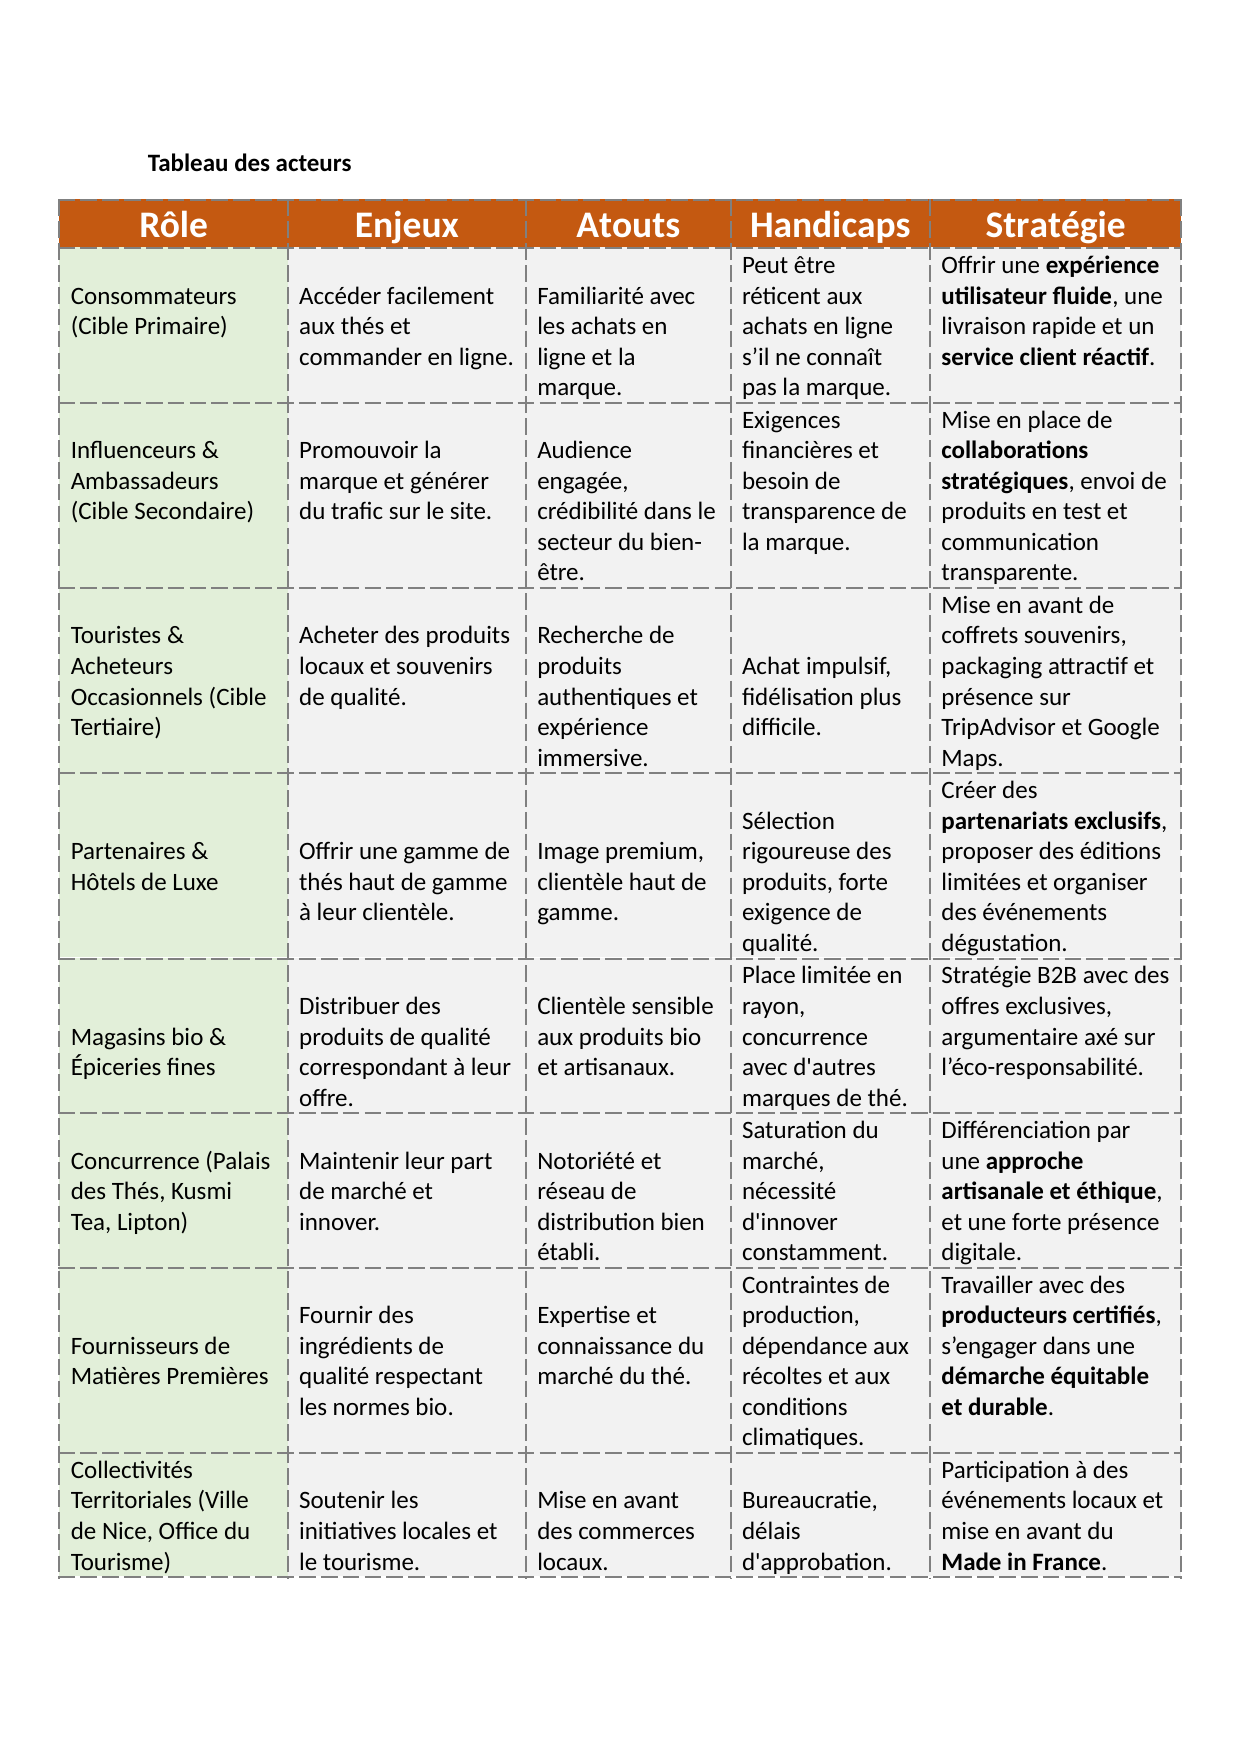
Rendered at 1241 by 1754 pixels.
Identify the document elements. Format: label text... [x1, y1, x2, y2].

table_cell Influenceurs & Ambassadeurs (Cible Secondaire) [59, 402, 288, 587]
table_cell Offrir une expérience utilisateur fluide, une livraison rapide et un service client réactif. [930, 247, 1181, 402]
table_cell Touristes & Acheteurs Occasionnels (Cible Tertiaire) [59, 587, 288, 772]
text Tableau des acteurs [148, 148, 1093, 178]
table_cell Bureaucratie, délais d'approbation. [731, 1452, 930, 1576]
table_cell Acheter des produits locaux et souvenirs de qualité. [288, 587, 526, 772]
table_cell Fournir des ingrédients de qualité respectant les normes bio. [288, 1267, 526, 1452]
table_cell Achat impulsif, fidélisation plus difficile. [731, 587, 930, 772]
table_header Enjeux [288, 199, 526, 247]
table_cell Mise en avant des commerces locaux. [526, 1452, 731, 1576]
table_cell Consommateurs (Cible Primaire) [59, 247, 288, 402]
table_cell Mise en avant de coffrets souvenirs, packaging attractif et présence sur TripAdvisor et Google Maps. [930, 587, 1181, 772]
table_cell Place limitée en rayon, concurrence avec d'autres marques de thé. [731, 958, 930, 1112]
table_cell Magasins bio & Épiceries fines [59, 958, 288, 1112]
table_cell Promouvoir la marque et générer du trafic sur le site. [288, 402, 526, 587]
table_cell Contraintes de production, dépendance aux récoltes et aux conditions climatiques. [731, 1267, 930, 1452]
table_cell Clientèle sensible aux produits bio et artisanaux. [526, 958, 731, 1112]
table_cell Notoriété et réseau de distribution bien établi. [526, 1112, 731, 1267]
table_cell Mise en place de collaborations stratégiques, envoi de produits en test et communication transparente. [930, 402, 1181, 587]
table_cell Offrir une gamme de thés haut de gamme à leur clientèle. [288, 772, 526, 957]
table_cell Saturation du marché, nécessité d'innover constamment. [731, 1112, 930, 1267]
table_cell Expertise et connaissance du marché du thé. [526, 1267, 731, 1452]
table_cell Collectivités Territoriales (Ville de Nice, Office du Tourisme) [59, 1452, 288, 1576]
table_header Handicaps [731, 199, 930, 247]
table_cell Maintenir leur part de marché et innover. [288, 1112, 526, 1267]
table_cell Familiarité avec les achats en ligne et la marque. [526, 247, 731, 402]
table_cell Image premium, clientèle haut de gamme. [526, 772, 731, 957]
table_cell Travailler avec des producteurs certifiés, s’engager dans une démarche équitable et durable. [930, 1267, 1181, 1452]
table_cell Créer des partenariats exclusifs, proposer des éditions limitées et organiser des événements dégustation. [930, 772, 1181, 957]
table_cell Exigences financières et besoin de transparence de la marque. [731, 402, 930, 587]
table_cell Partenaires & Hôtels de Luxe [59, 772, 288, 957]
table_cell Recherche de produits authentiques et expérience immersive. [526, 587, 731, 772]
table_header Atouts [526, 199, 731, 247]
table_cell Stratégie B2B avec des offres exclusives, argumentaire axé sur l’éco-responsabilité. [930, 958, 1181, 1112]
table_cell Soutenir les initiatives locales et le tourisme. [288, 1452, 526, 1576]
table_cell Accéder facilement aux thés et commander en ligne. [288, 247, 526, 402]
table_cell Peut être réticent aux achats en ligne s’il ne connaît pas la marque. [731, 247, 930, 402]
table_cell Sélection rigoureuse des produits, forte exigence de qualité. [731, 772, 930, 957]
table_header Rôle [59, 199, 288, 247]
table_cell Différenciation par une approche artisanale et éthique, et une forte présence digitale. [930, 1112, 1181, 1267]
table_header Stratégie [930, 199, 1181, 247]
table_cell Fournisseurs de Matières Premières [59, 1267, 288, 1452]
table_cell Distribuer des produits de qualité correspondant à leur offre. [288, 958, 526, 1112]
table_cell Concurrence (Palais des Thés, Kusmi Tea, Lipton) [59, 1112, 288, 1267]
table_cell Participation à des événements locaux et mise en avant du Made in France. [930, 1452, 1181, 1576]
table_cell Audience engagée, crédibilité dans le secteur du bien-être. [526, 402, 731, 587]
